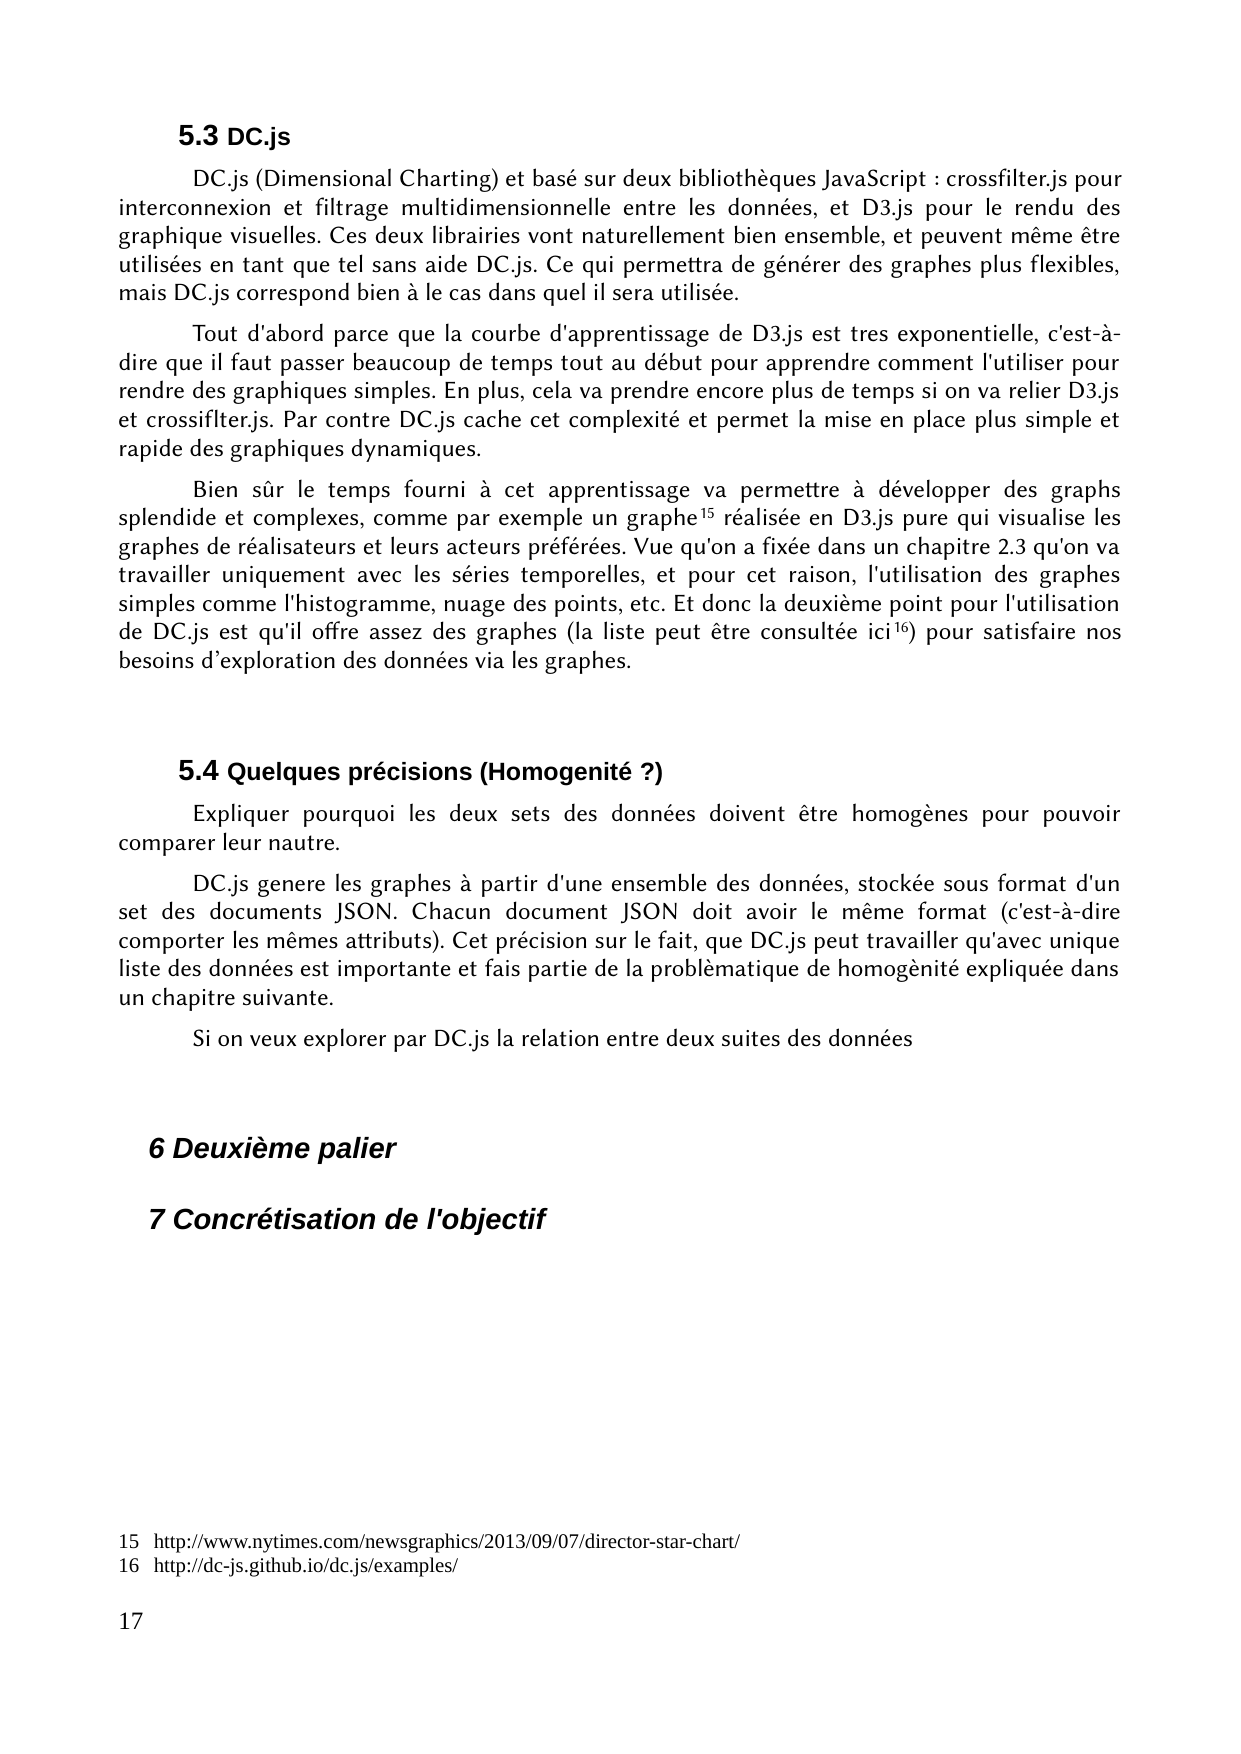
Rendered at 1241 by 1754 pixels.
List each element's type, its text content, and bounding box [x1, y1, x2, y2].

text Expliquer pourquoi les deux sets des données doivent être homogènes pour pouvoir comparer leur nautre. [118, 799, 1122, 856]
text Bien sûr le temps fourni à cet apprentissage va permettre à développer des graphs splendide et complexes, comme par exemple un graphe réalisée en D3.js pure qui visualise les graphes de réalisateurs et leurs acteurs préférées. Vue qu'on a fixée dans un chapitre 2.3 qu'on va travailler uniquement avec les séries temporelles, et pour cet raison, l'utilisation des graphes simples comme l'histogramme, nuage des points, etc. Et donc la deuxième point pour l'utilisation de DC.js est qu'il offre assez des graphes (la liste peut être consultée ici) pour satisfaire nos besoins d’exploration des données via les graphes. [118, 474, 1122, 674]
subtitle DC.js [118, 118, 1122, 152]
subtitle Quelques précisions (Homogenité ?) [118, 753, 1122, 786]
text DC.js (Dimensional Charting) et basé sur deux bibliothèques JavaScript : crossfilter.js pour interconnexion et filtrage multidimensionnelle entre les données, et D3.js pour le rendu des graphique visuelles. Ces deux librairies vont naturellement bien ensemble, et peuvent même être utilisées en tant que tel sans aide DC.js. Ce qui permettra de générer des graphes plus flexibles, mais DC.js correspond bien à le cas dans quel il sera utilisée. [118, 164, 1122, 307]
text http://www.nytimes.com/newsgraphics/2013/09/07/director-star-chart/ [118, 1529, 1122, 1553]
text http://dc-js.github.io/dc.js/examples/ [118, 1553, 1122, 1577]
subtitle Deuxième palier [118, 1131, 1122, 1164]
text DC.js genere les graphes à partir d'une ensemble des données, stockée sous format d'un set des documents JSON. Chacun document JSON doit avoir le même format (c'est-à-dire comporter les mêmes attributs). Cet précision sur le fait, que DC.js peut travailler qu'avec unique liste des données est importante et fais partie de la problèmatique de homogènité expliquée dans un chapitre suivante. [118, 868, 1122, 1011]
subtitle Concrétisation de l'objectif [118, 1202, 1122, 1235]
text Si on veux explorer par DC.js la relation entre deux suites des données [118, 1024, 1122, 1052]
text Tout d'abord parce que la courbe d'apprentissage de D3.js est tres exponentielle, c'est-à-dire que il faut passer beaucoup de temps tout au début pour apprendre comment l'utiliser pour rendre des graphiques simples. En plus, cela va prendre encore plus de temps si on va relier D3.js et crossiflter.js. Par contre DC.js cache cet complexité et permet la mise en place plus simple et rapide des graphiques dynamiques. [118, 319, 1122, 462]
